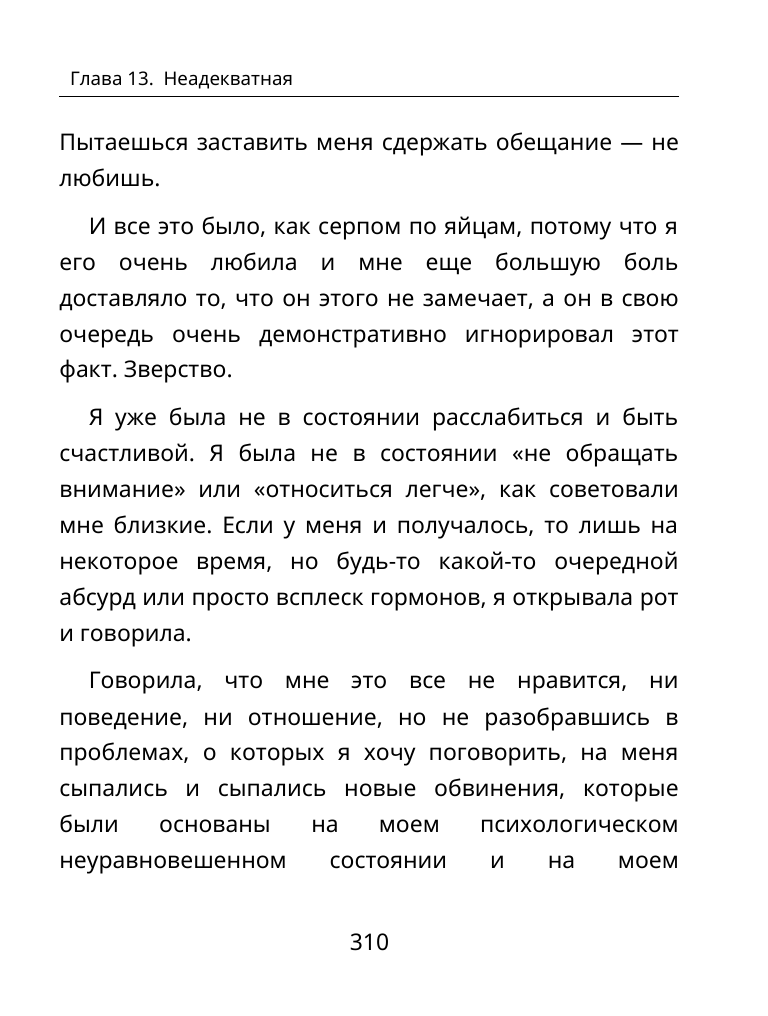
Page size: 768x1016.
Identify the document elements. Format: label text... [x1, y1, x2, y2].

text Говорила, что мне это все не нравится, ни поведение, ни отношение, но не разобравшись в проблемах, о которых я хочу поговорить, на меня сыпались и сыпались новые обвинения, которые были основаны на моем психологическом неуравновешенном состоянии и на моем [59, 664, 679, 875]
text Я уже была не в состоянии расслабиться и быть счастливой. Я была не в состоянии «не обращать внимание» или «относиться легче», как советовали мне близкие. Если у меня и получалось, то лишь на некоторое время, но будь-то какой-то очередной абсурд или просто всплеск гормонов, я открывала рот и говорила. [59, 401, 679, 648]
text Пытаешься заставить меня сдержать обещание — не любишь. [59, 126, 679, 193]
text И все это было, как серпом по яйцам, потому что я его очень любила и мне еще большую боль доставляло то, что он этого не замечает, а он в свою очередь очень демонстративно игнорировал этот факт. Зверство. [59, 210, 679, 385]
